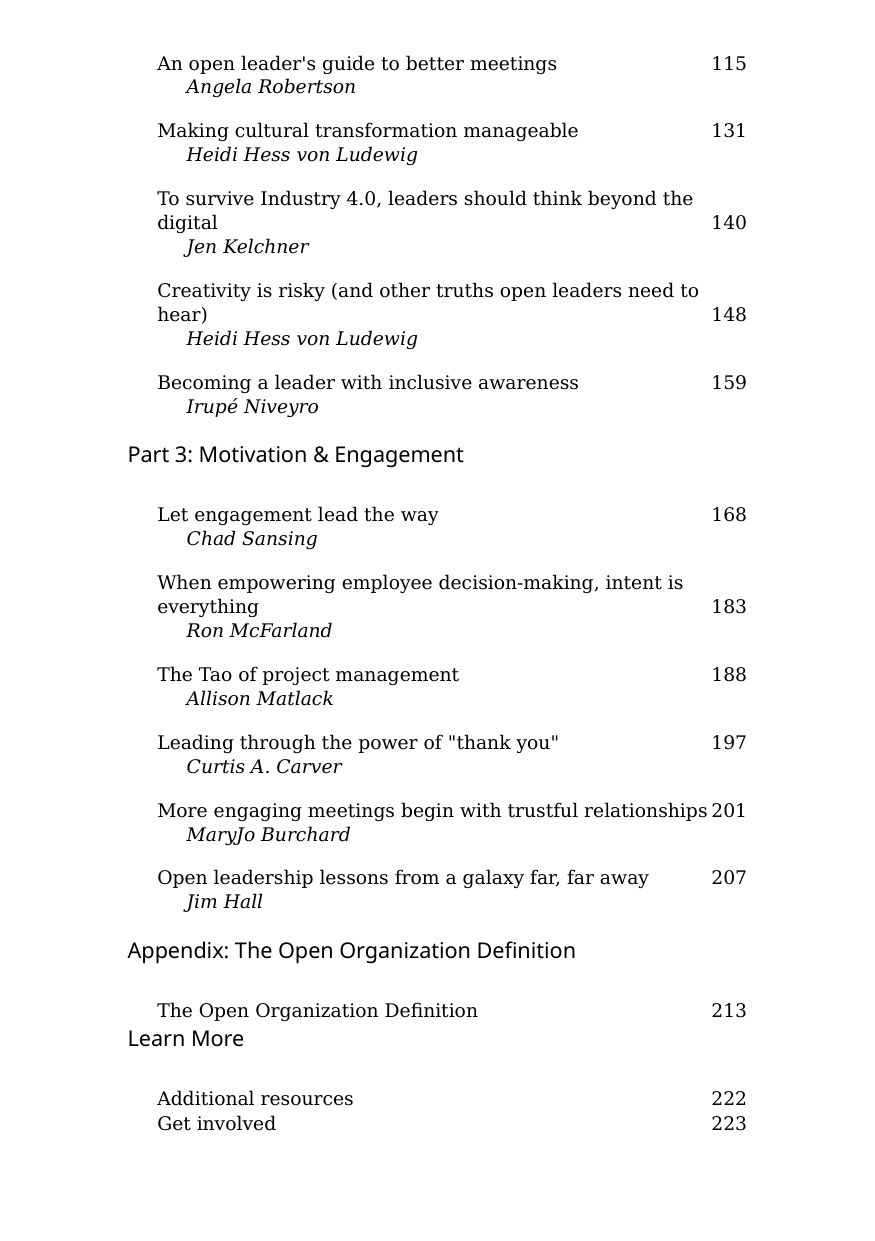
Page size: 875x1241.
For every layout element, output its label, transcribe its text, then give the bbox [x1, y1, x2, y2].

text Jen Kelchner [186, 236, 747, 280]
text Heidi Hess von Ludewig [186, 328, 747, 372]
text Learn More [127, 1024, 747, 1086]
text Additional resources 222 [157, 1088, 747, 1110]
text Becoming a leader with inclusive awareness 159 [157, 372, 747, 394]
text Leading through the power of "thank you" 197 [157, 732, 747, 754]
text The Tao of project management 188 [157, 664, 747, 686]
text Creativity is risky (and other truths open leaders need to hear) 148 [157, 280, 747, 326]
text More engaging meetings begin with trustful relationships 201 [157, 799, 747, 821]
text Angela Robertson [186, 77, 747, 120]
text Appendix: The Open Organization Definition [127, 935, 747, 997]
text Making cultural transformation manageable 131 [157, 120, 747, 142]
text Ron McFarland [186, 620, 747, 664]
text Curtis A. Carver [186, 756, 747, 799]
text Heidi Hess von Ludewig [186, 144, 747, 188]
text Chad Sansing [186, 528, 747, 572]
text When empowering employee decision-making, intent is everything 183 [157, 572, 747, 618]
text Part 3: Motivation & Engagement [127, 440, 747, 501]
text Irupé Niveyro [186, 396, 747, 440]
text An open leader's guide to better meetings 115 [157, 52, 747, 74]
text Open leadership lessons from a galaxy far, far away 207 [157, 867, 747, 889]
text MaryJo Burchard [186, 824, 747, 867]
text Allison Matlack [186, 688, 747, 732]
text Jim Hall [186, 891, 747, 935]
text Let engagement lead the way 168 [157, 504, 747, 526]
text To survive Industry 4.0, leaders should think beyond the digital 140 [157, 188, 747, 234]
text The Open Organization Definition 213 [157, 1000, 747, 1022]
text Get involved 223 [157, 1112, 747, 1134]
